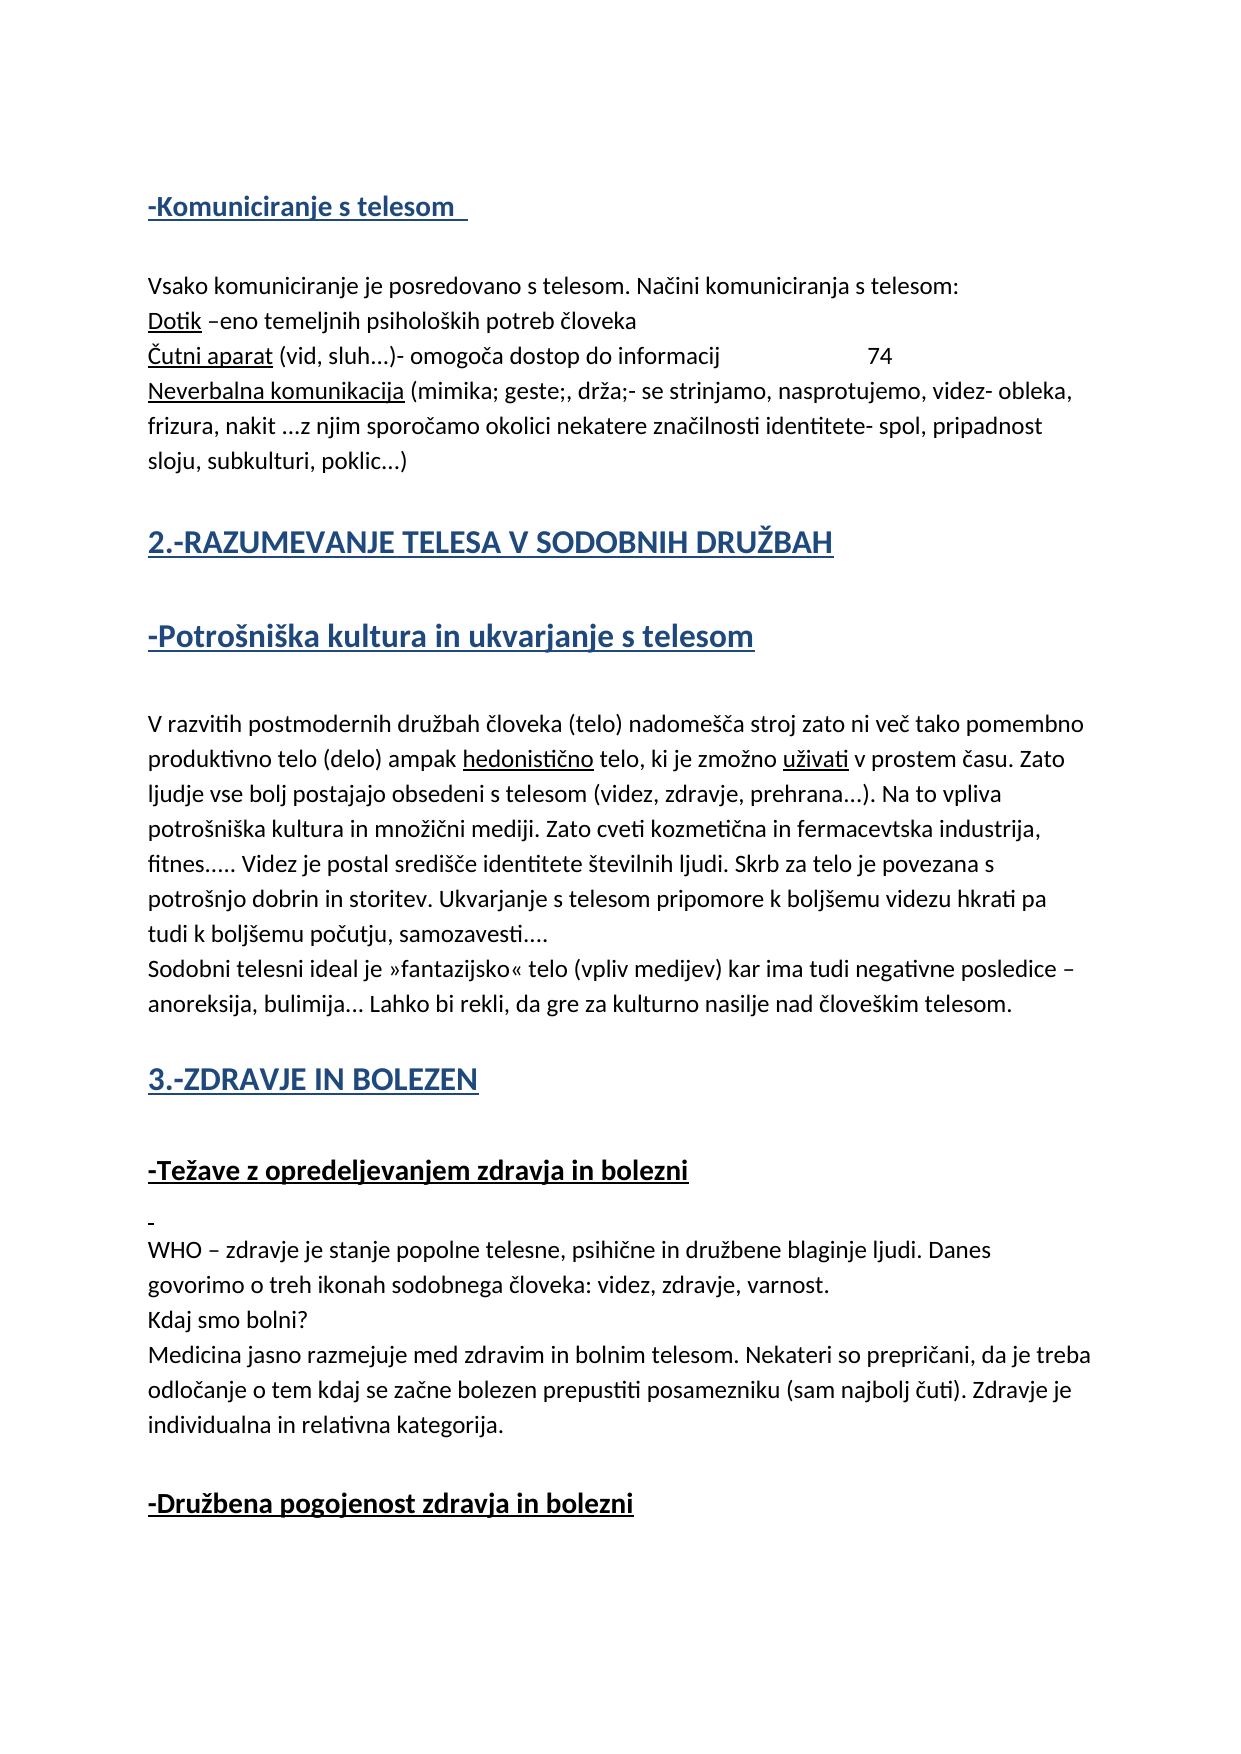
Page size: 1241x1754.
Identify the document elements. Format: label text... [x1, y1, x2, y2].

text Medicina jasno razmejuje med zdravim in bolnim telesom. Nekateri so prepričani, da je treba odločanje o tem kdaj se začne bolezen prepustiti posamezniku (sam najbolj čuti). Zdravje je individualna in relativna kategorija. [148, 1339, 1093, 1439]
text Dotik –eno temeljnih psiholoških potreb človeka [148, 305, 1093, 336]
text WHO – zdravje je stanje popolne telesne, psihične in družbene blaginje ljudi. Danes govorimo o treh ikonah sodobnega človeka: videz, zdravje, varnost. [148, 1234, 1093, 1299]
text V razvitih postmodernih družbah človeka (telo) nadomešča stroj zato ni več tako pomembno produktivno telo (delo) ampak hedonistično telo, ki je zmožno uživati v prostem času. Zato ljudje vse bolj postajajo obsedeni s telesom (videz, zdravje, prehrana...). Na to vpliva potrošniška kultura in množični mediji. Zato cveti kozmetična in fermacevtska industrija, fitnes..... Videz je postal središče identitete številnih ljudi. Skrb za telo je povezana s potrošnjo dobrin in storitev. Ukvarjanje s telesom pripomore k boljšemu videzu hkrati pa tudi k boljšemu počutju, samozavesti.... [148, 708, 1093, 949]
text Kdaj smo bolni? [148, 1304, 1093, 1334]
text Čutni aparat (vid, sluh...)- omogoča dostop do informacij 74 [148, 340, 1093, 371]
text -Komuniciranje s telesom [148, 188, 1093, 224]
text Neverbalna komunikacija (mimika; geste;, drža;- se strinjamo, nasprotujemo, videz- obleka, frizura, nakit ...z njim sporočamo okolici nekatere značilnosti identitete- spol, pripadnost sloju, subkulturi, poklic...) [148, 375, 1093, 476]
text -Potrošniška kultura in ukvarjanje s telesom [148, 615, 1093, 656]
text Vsako komuniciranje je posredovano s telesom. Načini komuniciranja s telesom: [148, 270, 1093, 301]
text -Težave z opredeljevanjem zdravja in bolezni [148, 1152, 1093, 1188]
text 3.-ZDRAVJE IN BOLEZEN [148, 1058, 1093, 1099]
text Sodobni telesni ideal je »fantazijsko« telo (vpliv medijev) kar ima tudi negativne posledice – anoreksija, bulimija... Lahko bi rekli, da gre za kulturno nasilje nad človeškim telesom. [148, 953, 1093, 1019]
text 2.-RAZUMEVANJE TELESA V SODOBNIH DRUŽBAH [148, 521, 1093, 562]
text -Družbena pogojenost zdravja in bolezni [148, 1485, 1093, 1520]
